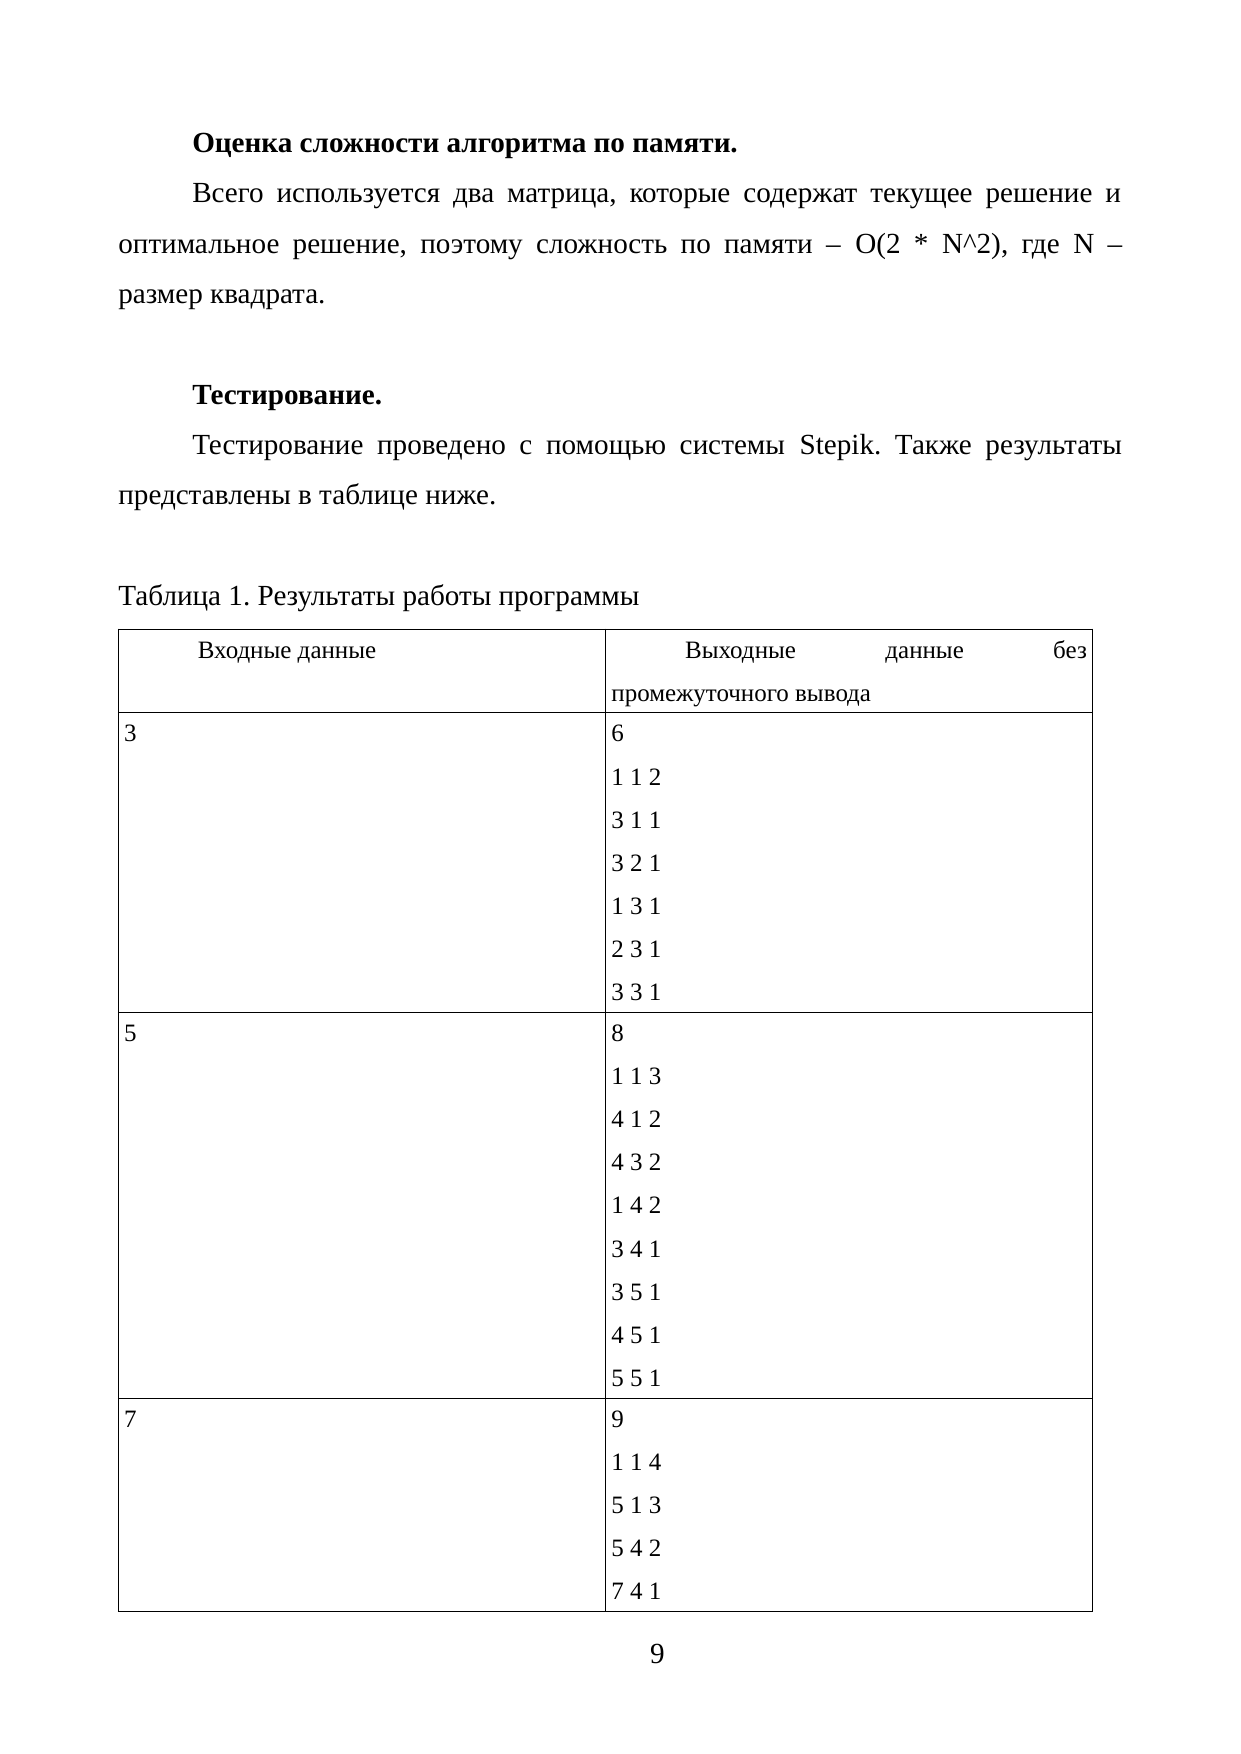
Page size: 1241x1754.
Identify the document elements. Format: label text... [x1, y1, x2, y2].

table_cell 3 [119, 713, 605, 1012]
table_cell 7 [119, 1399, 605, 1611]
table_cell 8 1 1 3 4 1 2 4 3 2 1 4 2 3 4 1 3 5 1 4 5 1 5 5 1 [606, 1013, 1092, 1397]
table_header Выходные данные без промежуточного вывода [606, 630, 1092, 712]
text Таблица 1. Результаты работы программы [118, 578, 1122, 612]
table_header Входные данные [119, 630, 605, 712]
text Тестирование. [118, 377, 1122, 410]
table_cell 5 [119, 1013, 605, 1397]
text Оценка сложности алгоритма по памяти. [118, 125, 1122, 159]
table_cell 9 1 1 4 5 1 3 5 4 2 7 4 1 [606, 1399, 1092, 1611]
table_cell 6 1 1 2 3 1 1 3 2 1 1 3 1 2 3 1 3 3 1 [606, 713, 1092, 1012]
text Всего используется два матрица, которые содержат текущее решение и оптимальное решение, поэтому сложность по памяти – O(2 * N^2), где N – размер квадрата. [118, 176, 1122, 310]
text Тестирование проведено с помощью системы Stepik. Также результаты представлены в таблице ниже. [118, 427, 1122, 511]
